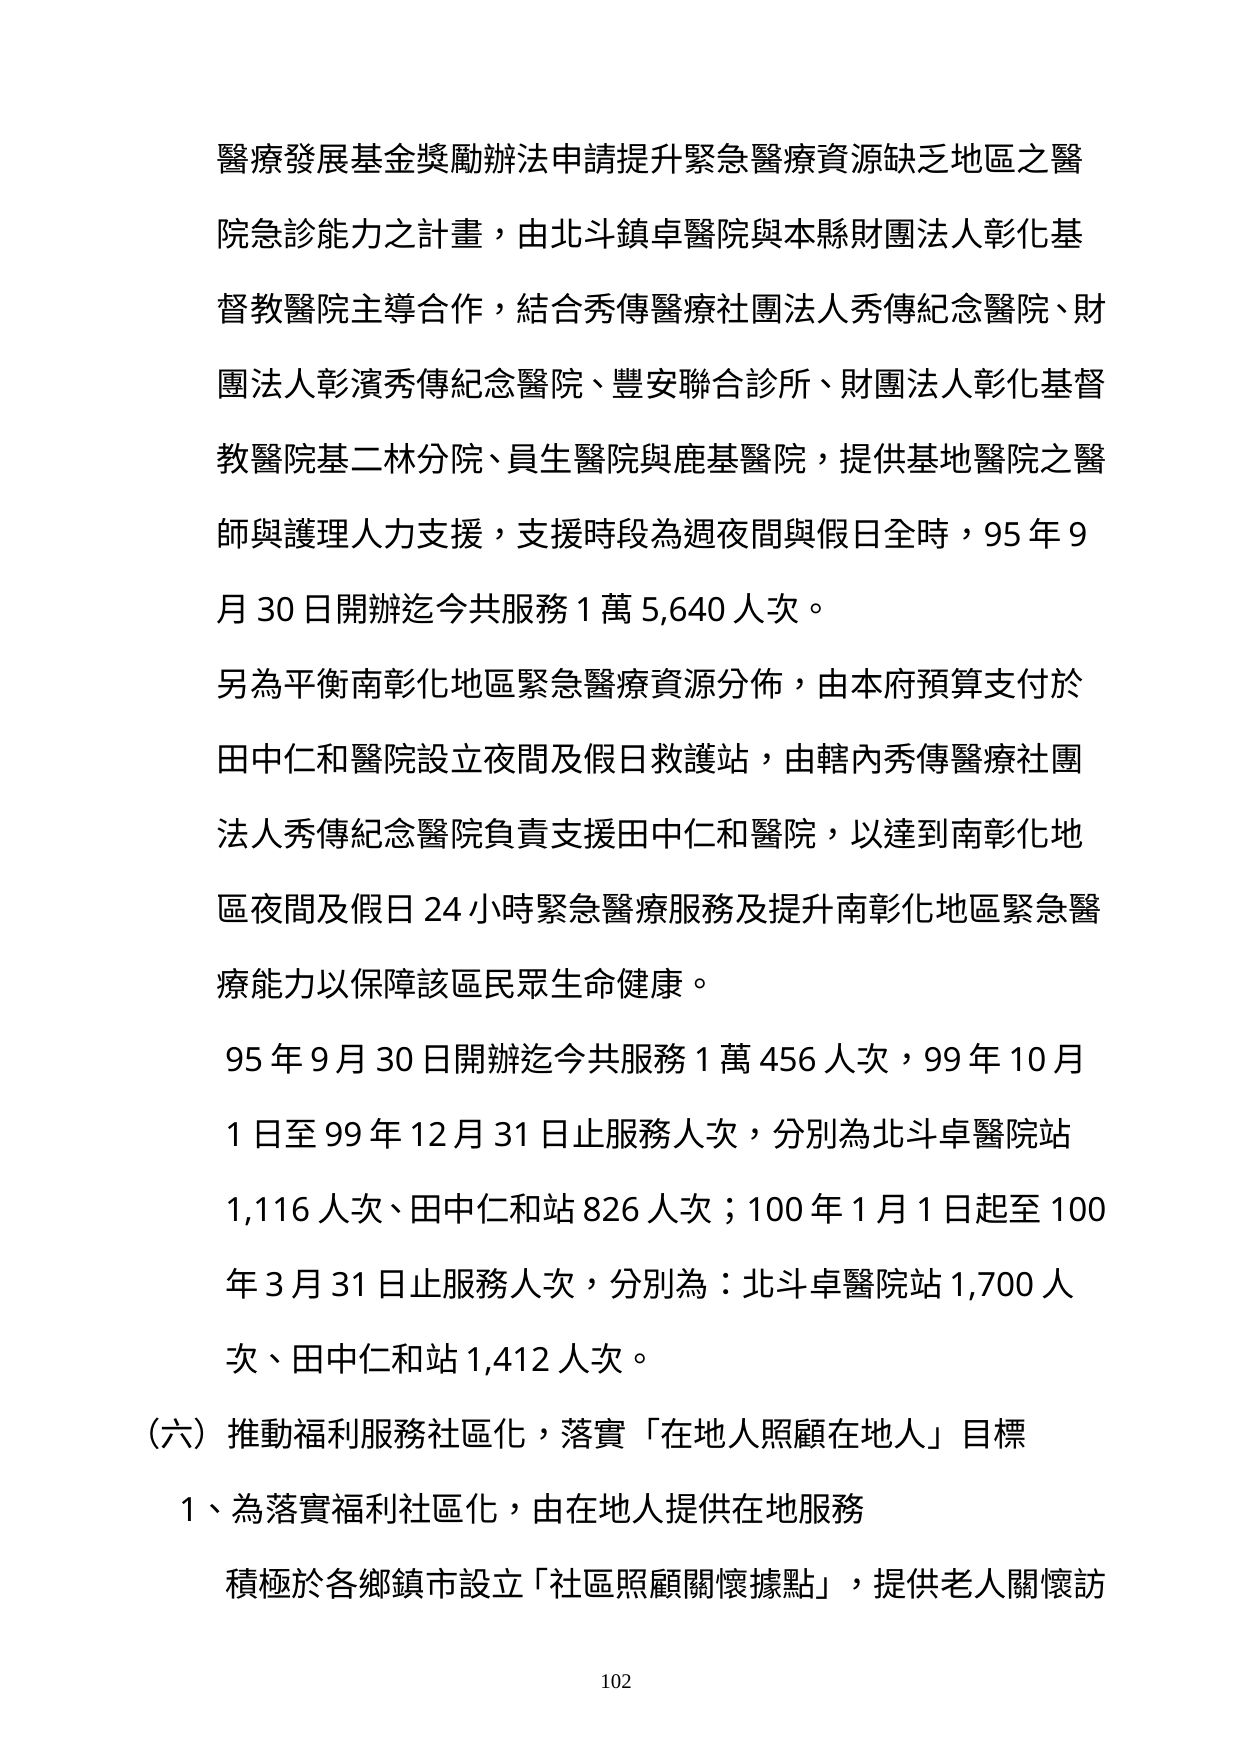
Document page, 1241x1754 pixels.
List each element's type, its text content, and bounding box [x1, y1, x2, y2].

text （六）推動福利服務社區化，落實「在地人照顧在地人」目標 [127, 1395, 1106, 1470]
text 積極於各鄉鎮市設立「社區照顧關懷據點」，提供老人關懷訪 [225, 1545, 1106, 1620]
text 1、為落實福利社區化，由在地人提供在地服務 [162, 1470, 1106, 1545]
text 另為平衡南彰化地區緊急醫療資源分佈，由本府預算支付於田中仁和醫院設立夜間及假日救護站，由轄內秀傳醫療社團法人秀傳紀念醫院負責支援田中仁和醫院，以達到南彰化地區夜間及假日24小時緊急醫療服務及提升南彰化地區緊急醫療能力以保障該區民眾生命健康。 [217, 645, 1106, 1020]
text 醫療發展基金獎勵辦法申請提升緊急醫療資源缺乏地區之醫院急診能力之計畫，由北斗鎮卓醫院與本縣財團法人彰化基督教醫院主導合作，結合秀傳醫療社團法人秀傳紀念醫院、財團法人彰濱秀傳紀念醫院、豐安聯合診所、財團法人彰化基督教醫院基二林分院、員生醫院與鹿基醫院，提供基地醫院之醫師與護理人力支援，支援時段為週夜間與假日全時，95年9月30日開辦迄今共服務1萬5,640人次。 [217, 120, 1106, 645]
text 95年9月30日開辦迄今共服務1萬456人次，99年10月1日至99年12月31日止服務人次，分別為北斗卓醫院站1,116人次、田中仁和站826人次；100年1月1日起至 100年3月31日止服務人次，分別為：北斗卓醫院站1,700人次、田中仁和站1,412人次。 [225, 1020, 1106, 1395]
